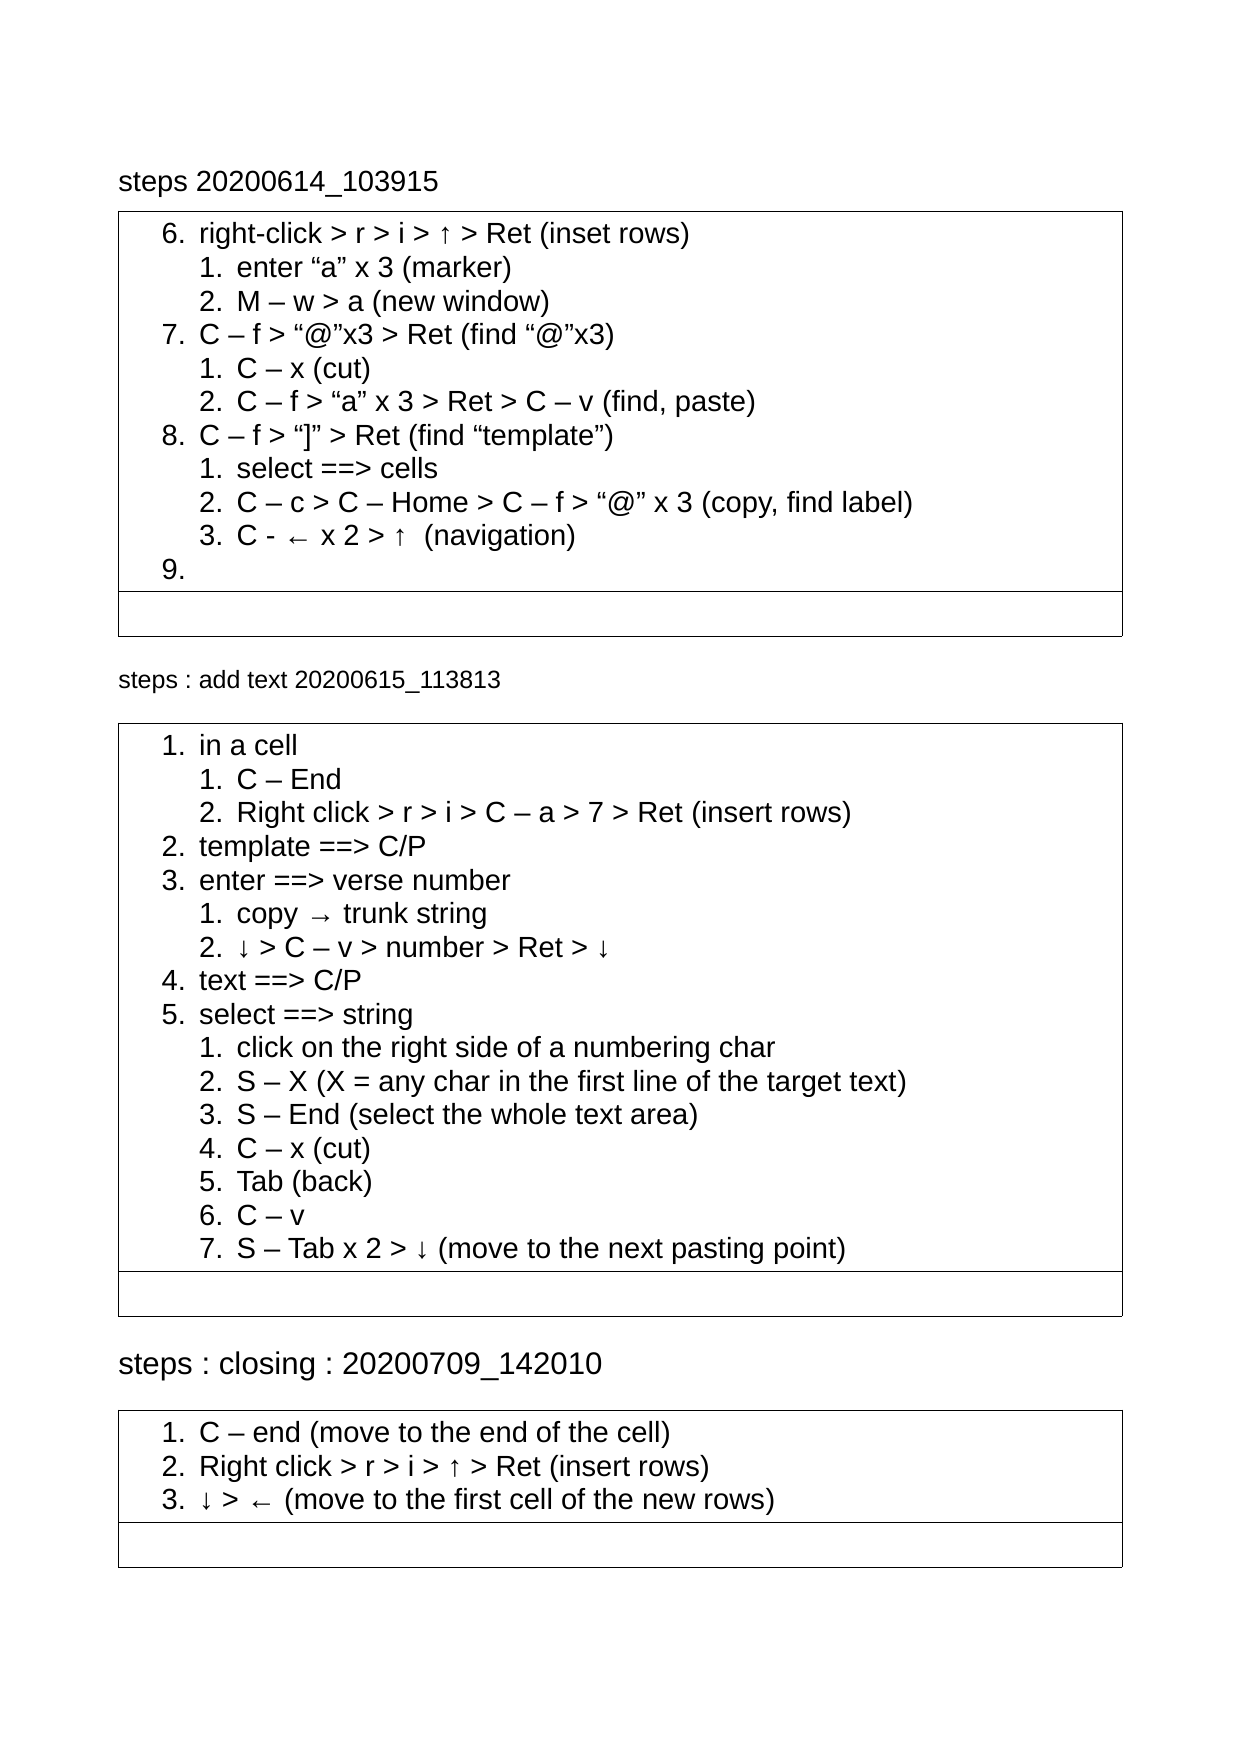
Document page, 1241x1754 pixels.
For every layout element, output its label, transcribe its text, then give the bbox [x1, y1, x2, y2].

table_header in a cell C – End Right click > r > i > C – a > 7 > Ret (insert rows) template ==> C/P enter ==> verse number copy → trunk string ↓ > C – v > number > Ret > ↓ text ==> C/P select ==> string click on the right side of a numbering char S – X (X = any char in the first line of the target text) S – End (select the whole text area) C – x (cut) Tab (back) C – v S – Tab x 2 > ↓ (move to the next pasting point) [119, 724, 1122, 1271]
table_cell [119, 592, 1122, 636]
table_cell [119, 1272, 1122, 1316]
text steps 20200614_103915 [118, 164, 1122, 198]
text steps : add text 20200615_113813 [118, 665, 1122, 694]
table_header C – end (move to the end of the cell) Right click > r > i > ↑ > Ret (insert rows) ↓ > ← (move to the first cell of the new rows) [119, 1411, 1122, 1522]
text steps : closing : 20200709_142010 [118, 1345, 1122, 1381]
table_cell [119, 1523, 1122, 1567]
table_header right-click > r > i > ↑ > Ret (inset rows) enter “a” x 3 (marker) M – w > a (new window) C – f > “@”x3 > Ret (find “@”x3) C – x (cut) C – f > “a” x 3 > Ret > C – v (find, paste) C – f > “]” > Ret (find “template”) select ==> cells C – c > C – Home > C – f > “@” x 3 (copy, find label) C - ← x 2 > ↑ (navigation) [119, 212, 1122, 591]
